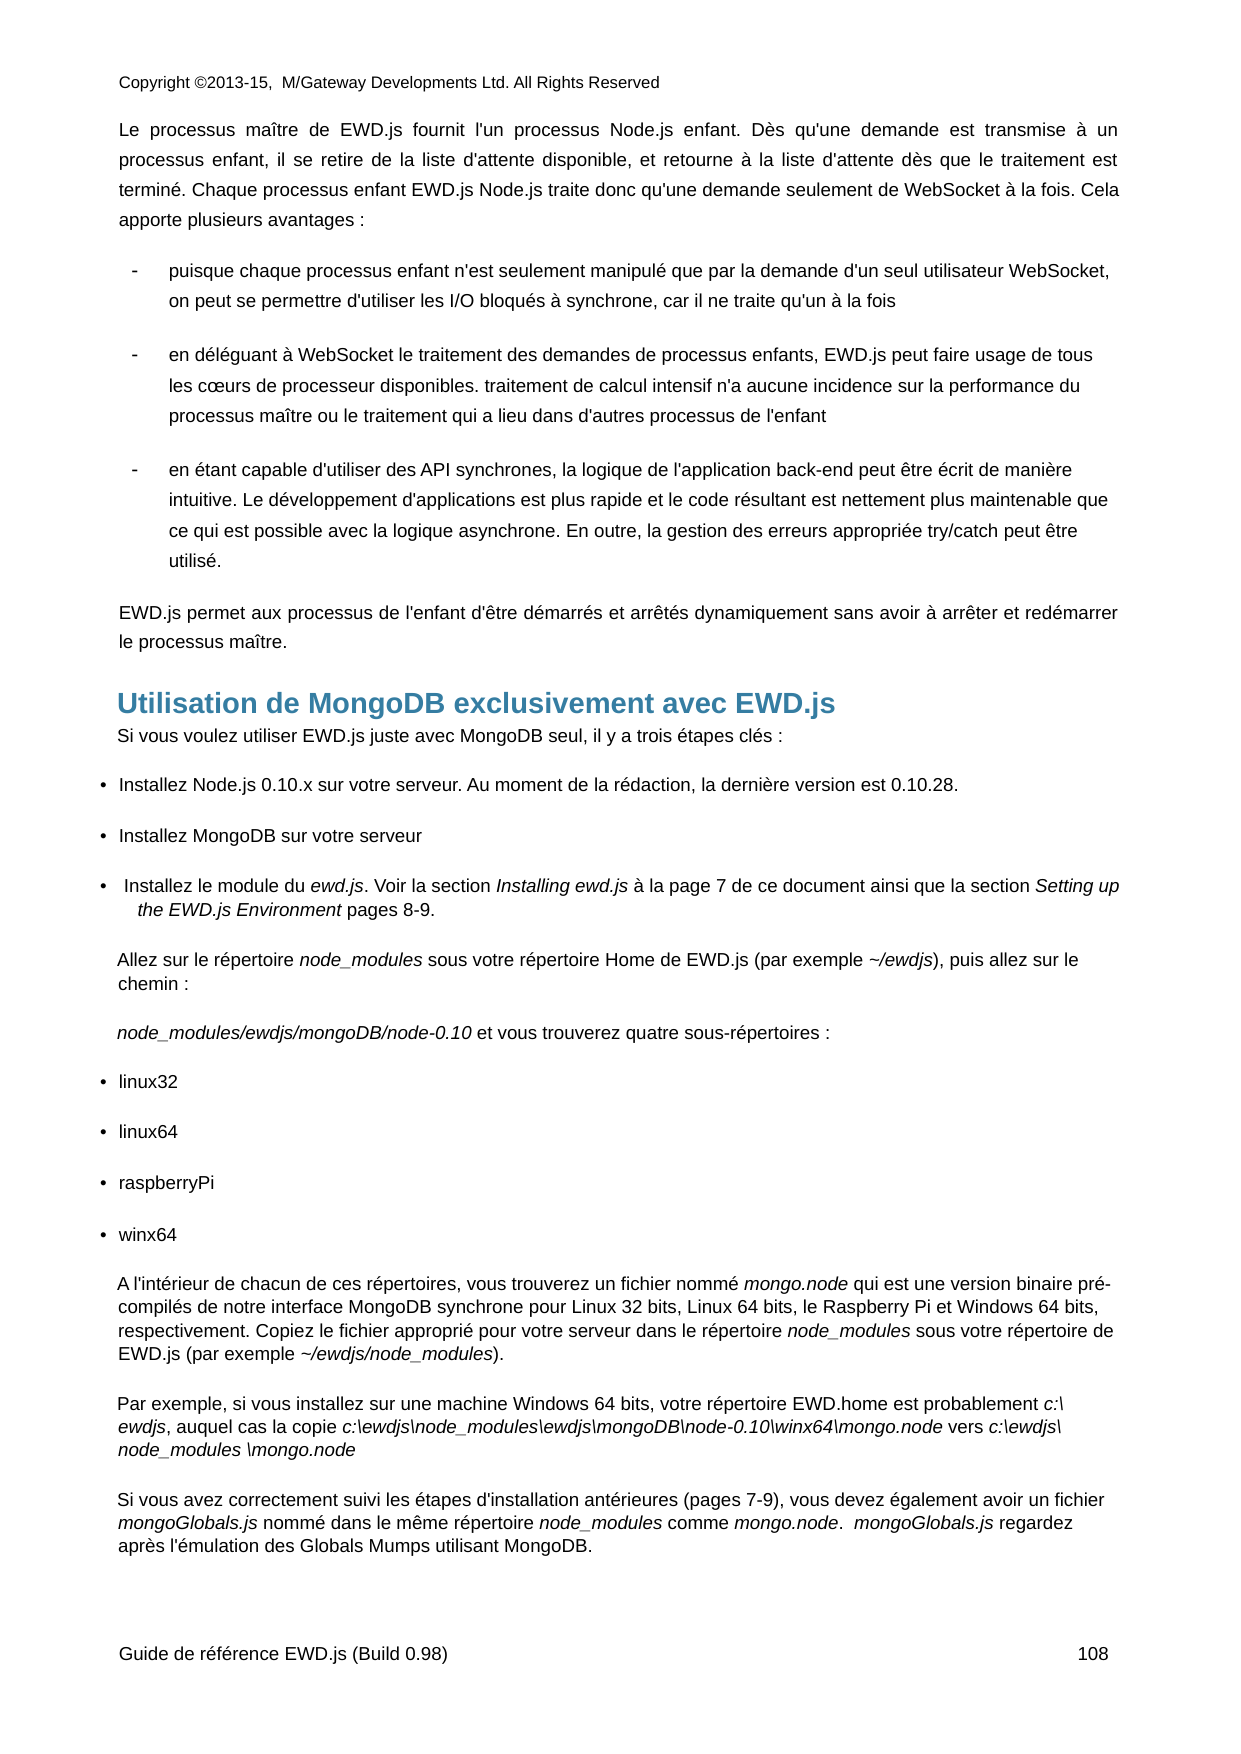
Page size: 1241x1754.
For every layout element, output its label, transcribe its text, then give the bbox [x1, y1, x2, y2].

text Allez sur le répertoire node_modules sous votre répertoire Home de EWD.js (par exemple ~/ewdjs), puis allez sur le chemin : [117, 949, 1116, 994]
list en étant capable d'utiliser des API synchrones, la logique de l'application back-end peut être écrit de manière intuitive. Le développement d'applications est plus rapide et le code résultant est nettement plus maintenable que ce qui est possible avec la logique asynchrone. En outre, la gestion des erreurs appropriée try/catch peut être utilisé. [131, 457, 1116, 571]
text Le processus maître de EWD.js fournit l'un processus Node.js enfant. Dès qu'une demande est transmise à un processus enfant, il se retire de la liste d'attente disponible, et retourne à la liste d'attente dès que le traitement est terminé. Chaque processus enfant EWD.js Node.js traite donc qu'une demande seulement de WebSocket à la fois. Cela apporte plusieurs avantages : [118, 119, 1120, 230]
text EWD.js permet aux processus de l'enfant d'être démarrés et arrêtés dynamiquement sans avoir à arrêter et redémarrer le processus maître. [118, 602, 1120, 653]
text A l'intérieur de chacun de ces répertoires, vous trouverez un fichier nommé mongo.node qui est une version binaire pré-compilés de notre interface MongoDB synchrone pour Linux 32 bits, Linux 64 bits, le Raspberry Pi et Windows 64 bits, respectivement. Copiez le fichier approprié pour votre serveur dans le répertoire node_modules sous votre répertoire de EWD.js (par exemple ~/ewdjs/node_modules). [117, 1273, 1116, 1365]
subtitle Utilisation de MongoDB exclusivement avec EWD.js [117, 686, 1120, 719]
list linux64 [118, 1121, 1116, 1143]
list Installez Node.js 0.10.x sur votre serveur. Au moment de la rédaction, la dernière version est 0.10.28. [118, 774, 1116, 796]
list winx64 [118, 1224, 1116, 1246]
text node_modules/ewdjs/mongoDB/node-0.10 et vous trouverez quatre sous-répertoires : [117, 1022, 1116, 1043]
list Installez MongoDB sur votre serveur [118, 825, 1116, 846]
text Si vous voulez utiliser EWD.js juste avec MongoDB seul, il y a trois étapes clés : [117, 725, 1116, 747]
text Par exemple, si vous installez sur une machine Windows 64 bits, votre répertoire EWD.home est probablement c:\ewdjs, auquel cas la copie c:\ewdjs\node_modules\ewdjs\mongoDB\node-0.10\winx64\mongo.node vers c:\ewdjs\node_modules \mongo.node [117, 1392, 1116, 1461]
list linux32 [118, 1071, 1116, 1092]
text Si vous avez correctement suivi les étapes d'installation antérieures (pages 7-9), vous devez également avoir un fichier mongoGlobals.js nommé dans le même répertoire node_modules comme mongo.node. mongoGlobals.js regardez après l'émulation des Globals Mumps utilisant MongoDB. [117, 1488, 1116, 1557]
list Installez le module du ewd.js. Voir la section Installing ewd.js à la page 7 de ce document ainsi que la section Setting up the EWD.js Environment pages 8-9. [100, 875, 1120, 920]
list en déléguant à WebSocket le traitement des demandes de processus enfants, EWD.js peut faire usage de tous les cœurs de processeur disponibles. traitement de calcul intensif n'a aucune incidence sur la performance du processus maître ou le traitement qui a lieu dans d'autres processus de l'enfant [131, 342, 1116, 426]
list puisque chaque processus enfant n'est seulement manipulé que par la demande d'un seul utilisateur WebSocket, on peut se permettre d'utiliser les I/O bloqués à synchrone, car il ne traite qu'un à la fois [131, 257, 1120, 312]
list raspberryPi [118, 1171, 1116, 1193]
